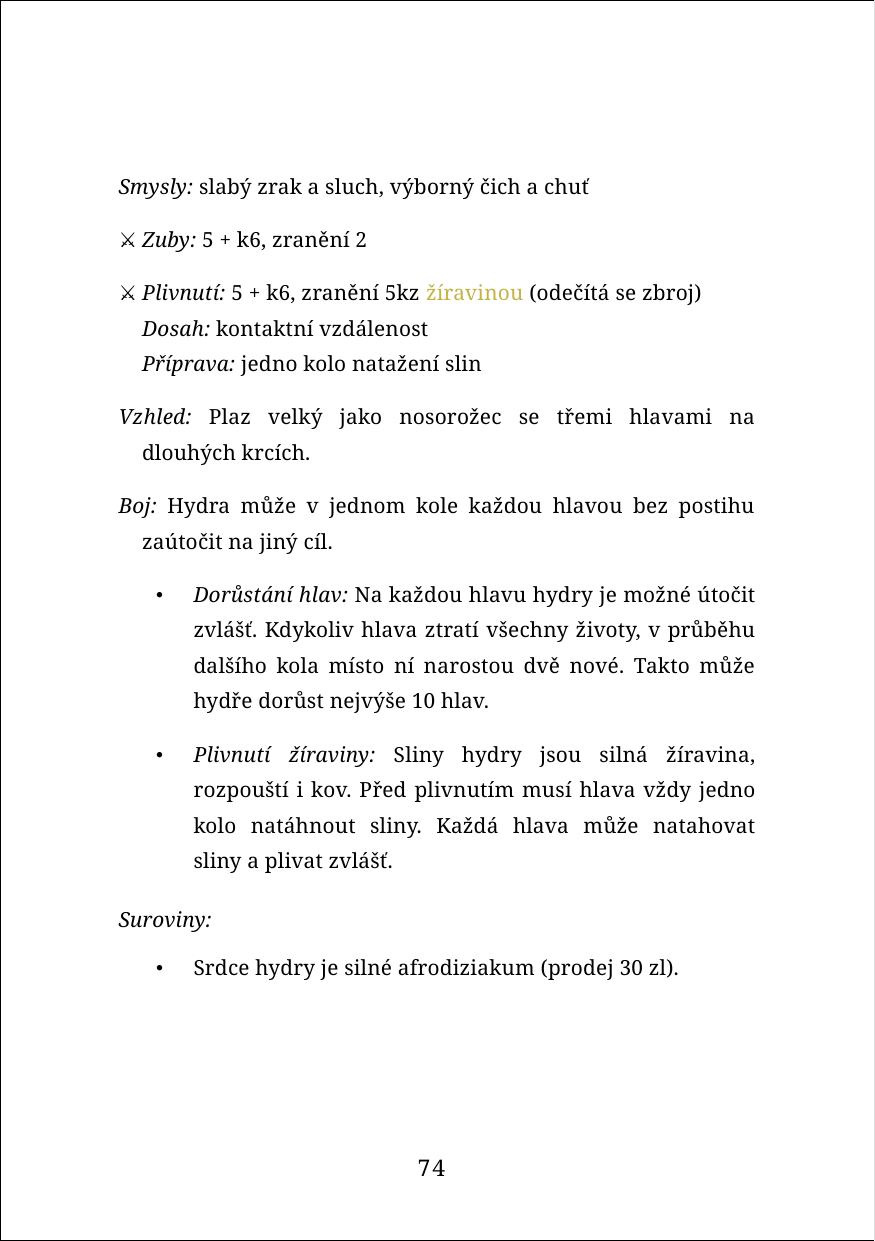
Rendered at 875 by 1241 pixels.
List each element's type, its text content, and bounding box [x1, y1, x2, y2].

text Suroviny: [118, 906, 756, 934]
list Srdce hydry je silné afrodiziakum (prodej 30 zl). [156, 953, 756, 981]
text ⚔ Plivnutí: 5 + k6, zranění 5kz žíravinou (odečítá se zbroj) [118, 278, 756, 307]
text Vzhled: Plaz velký jako nosorožec se třemi hlavami na dlouhých krcích. [118, 402, 756, 466]
text Příprava: jedno kolo natažení slin [142, 349, 756, 378]
list Plivnutí žíraviny: Sliny hydry jsou silná žíravina, rozpouští i kov. Před plivnutím musí hlava vždy jedno kolo natáhnout sliny. Každá hlava může natahovat sliny a plivat zvlášť. [156, 740, 756, 875]
list Dorůstání hlav: Na každou hlavu hydry je možné útočit zvlášť. Kdykoliv hlava ztratí všechny životy, v průběhu dalšího kola místo ní narostou dvě nové. Takto může hydře dorůst nejvýše 10 hlav. [156, 580, 756, 715]
text Boj: Hydra může v jednom kole každou hlavou bez postihu zaútočit na jiný cíl. [118, 491, 756, 555]
text Dosah: kontaktní vzdálenost [142, 314, 756, 342]
text ⚔ Zuby: 5 + k6, zranění 2 [118, 225, 756, 253]
text Smysly: slabý zrak a sluch, výborný čich a chuť [118, 172, 756, 200]
